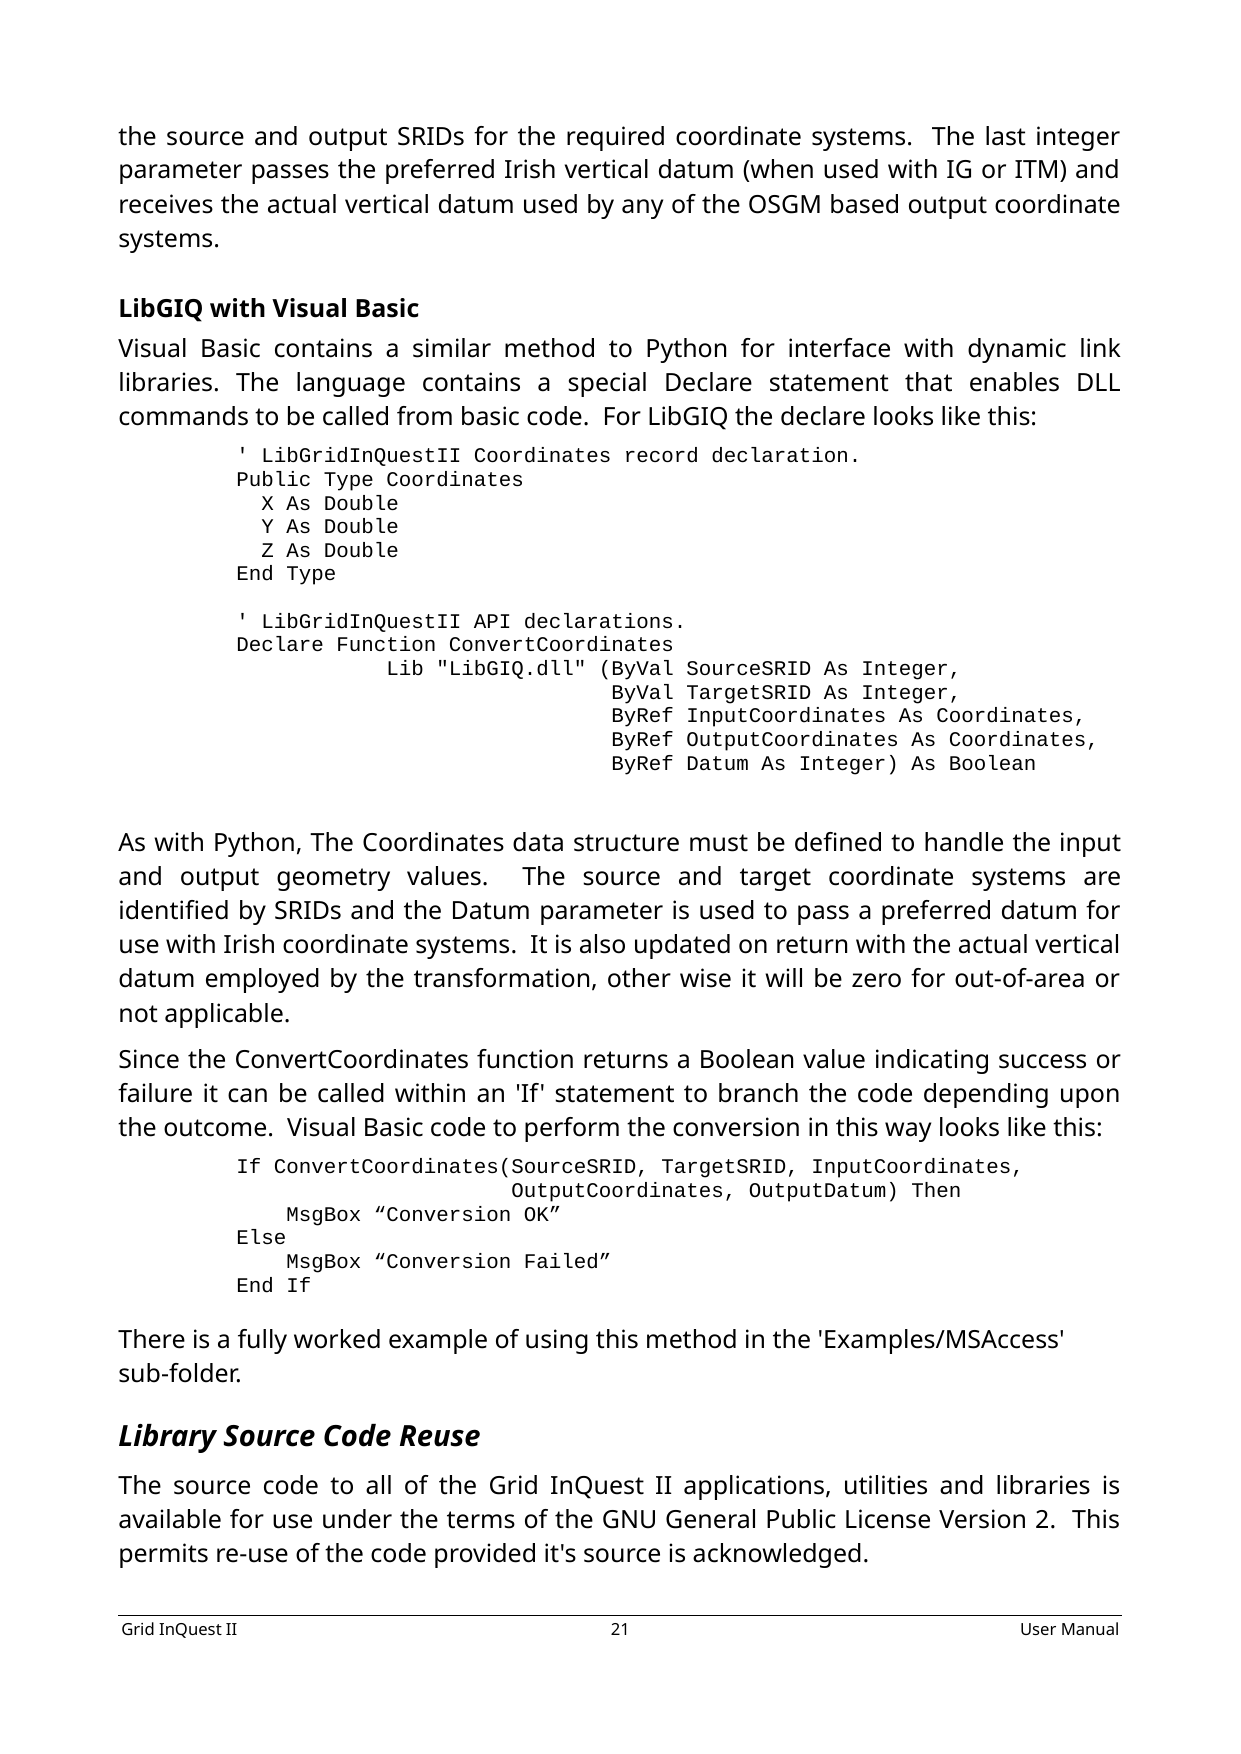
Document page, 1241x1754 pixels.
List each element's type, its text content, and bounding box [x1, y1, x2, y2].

text As with Python, The Coordinates data structure must be defined to handle the input and output geometry values. The source and target coordinate systems are identified by SRIDs and the Datum parameter is used to pass a preferred datum for use with Irish coordinate systems. It is also updated on return with the actual vertical datum employed by the transformation, other wise it will be zero for out-of-area or not applicable. [118, 825, 1122, 1029]
text Lib "LibGIQ.dll" (ByVal SourceSRID As Integer, [236, 658, 1122, 682]
text Z As Double [236, 540, 1122, 563]
text ByRef InputCoordinates As Coordinates, [236, 705, 1122, 729]
text There is a fully worked example of using this method in the 'Examples/MSAccess' sub-folder. [118, 1322, 1122, 1390]
text Since the ConvertCoordinates function returns a Boolean value indicating success or failure it can be called within an 'If' statement to branch the code depending upon the outcome. Visual Basic code to perform the conversion in this way looks like this: [118, 1042, 1122, 1144]
text ByRef Datum As Integer) As Boolean [236, 753, 1122, 776]
text ByVal TargetSRID As Integer, [236, 682, 1122, 705]
text Y As Double [236, 516, 1122, 540]
text Else [236, 1227, 1122, 1251]
text ByRef OutputCoordinates As Coordinates, [236, 729, 1122, 753]
text End If [236, 1275, 1122, 1298]
text X As Double [236, 492, 1122, 516]
text the source and output SRIDs for the required coordinate systems. The last integer parameter passes the preferred Irish vertical datum (when used with IG or ITM) and receives the actual vertical datum used by any of the OSGM based output coordinate systems. [118, 118, 1122, 254]
text Visual Basic contains a similar method to Python for interface with dynamic link libraries. The language contains a special Declare statement that enables DLL commands to be called from basic code. For LibGIQ the declare looks like this: [118, 331, 1122, 433]
text MsgBox “Conversion OK” [236, 1204, 1122, 1227]
text If ConvertCoordinates(SourceSRID, TargetSRID, InputCoordinates, [236, 1156, 1122, 1180]
text Declare Function ConvertCoordinates [236, 634, 1122, 658]
text The source code to all of the Grid InQuest II applications, utilities and libraries is available for use under the terms of the GNU General Public License Version 2. This permits re-use of the code provided it's source is acknowledged. [118, 1467, 1122, 1569]
text End Type [236, 563, 1122, 587]
text OutputCoordinates, OutputDatum) Then [236, 1180, 1122, 1204]
text ' LibGridInQuestII Coordinates record declaration. [236, 445, 1122, 469]
text MsgBox “Conversion Failed” [236, 1251, 1122, 1275]
text ' LibGridInQuestII API declarations. [236, 611, 1122, 634]
subtitle LibGIQ with Visual Basic [118, 291, 1122, 324]
subtitle Library Source Code Reuse [118, 1415, 1122, 1455]
text Public Type Coordinates [236, 469, 1122, 492]
